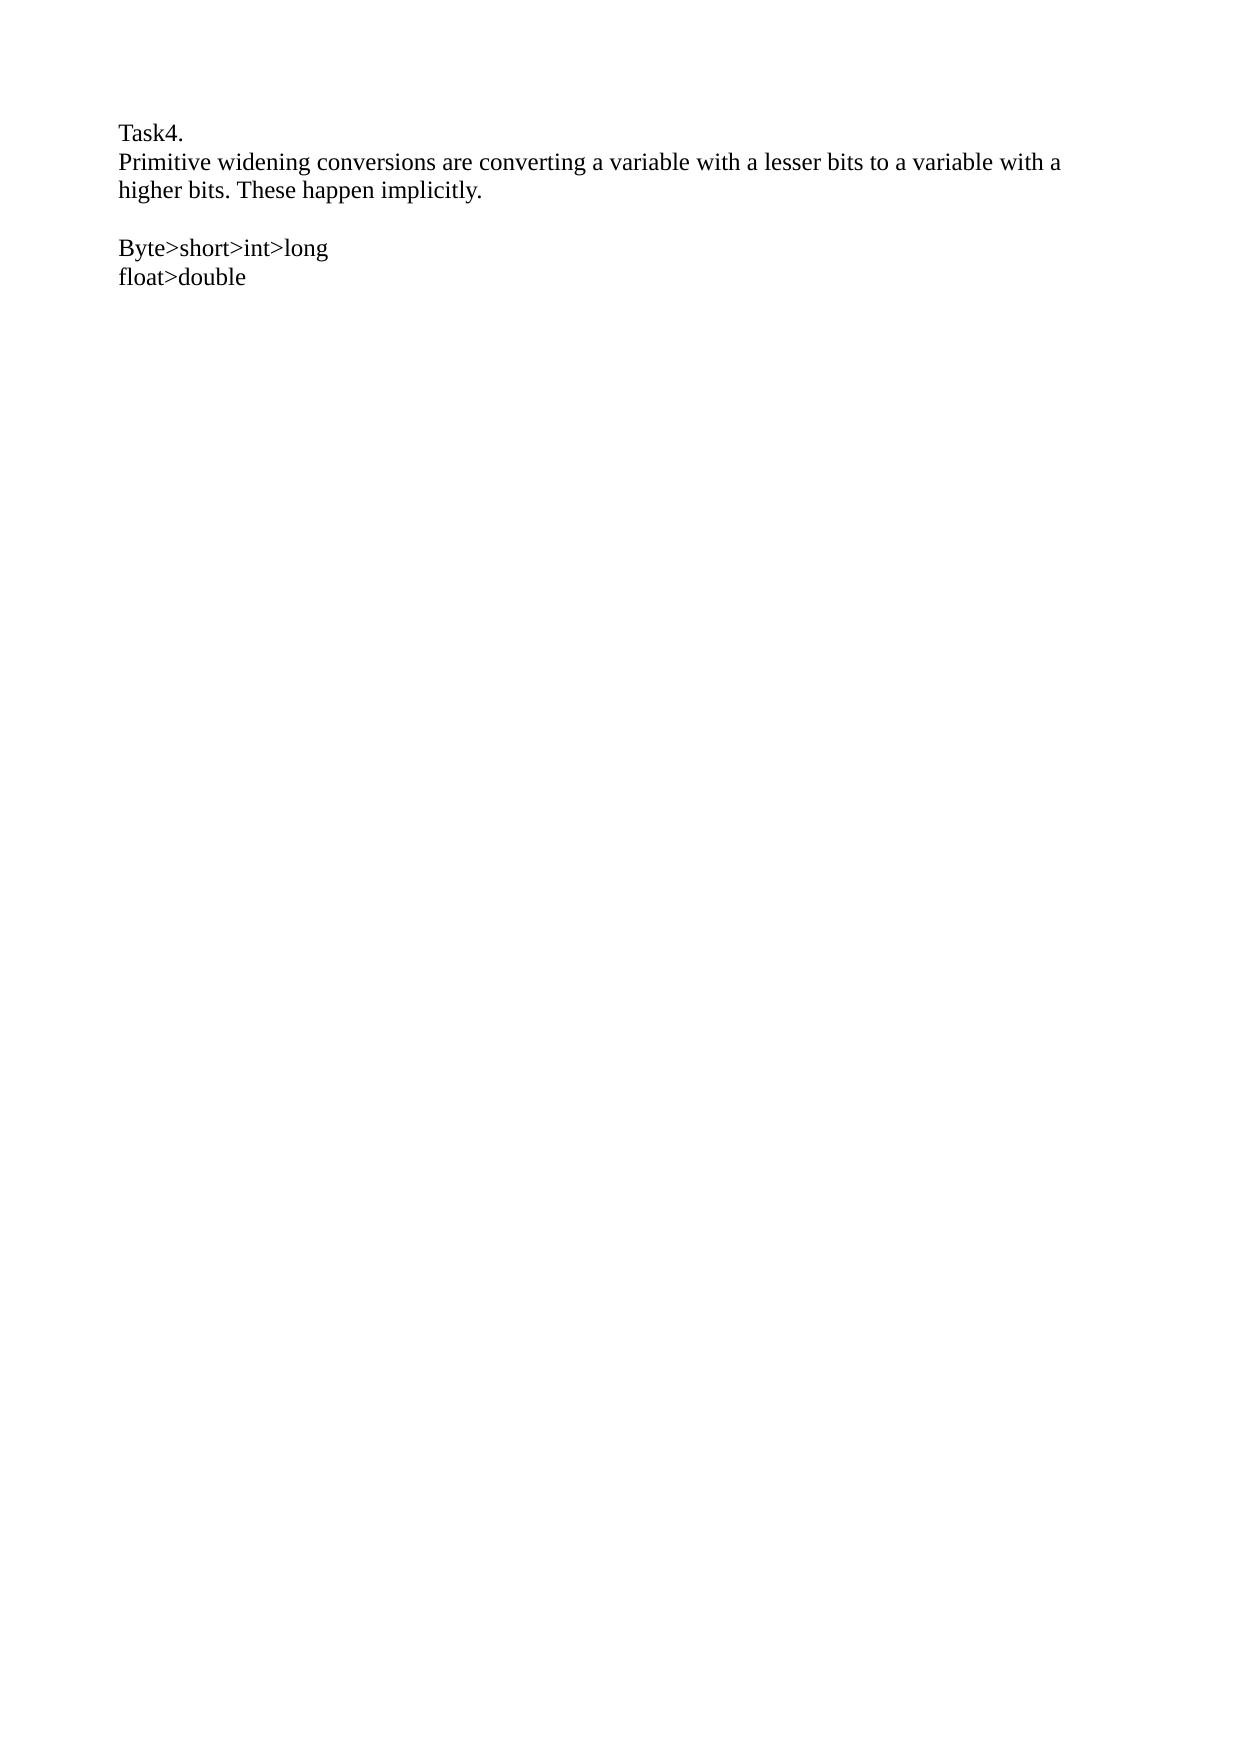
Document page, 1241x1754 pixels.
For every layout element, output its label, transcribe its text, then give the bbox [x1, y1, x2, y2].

text Byte>short>int>long [118, 233, 1122, 262]
text Task4. [118, 118, 1122, 147]
text Primitive widening conversions are converting a variable with a lesser bits to a variable with a higher bits. These happen implicitly. [118, 147, 1122, 204]
text float>double [118, 262, 1122, 291]
